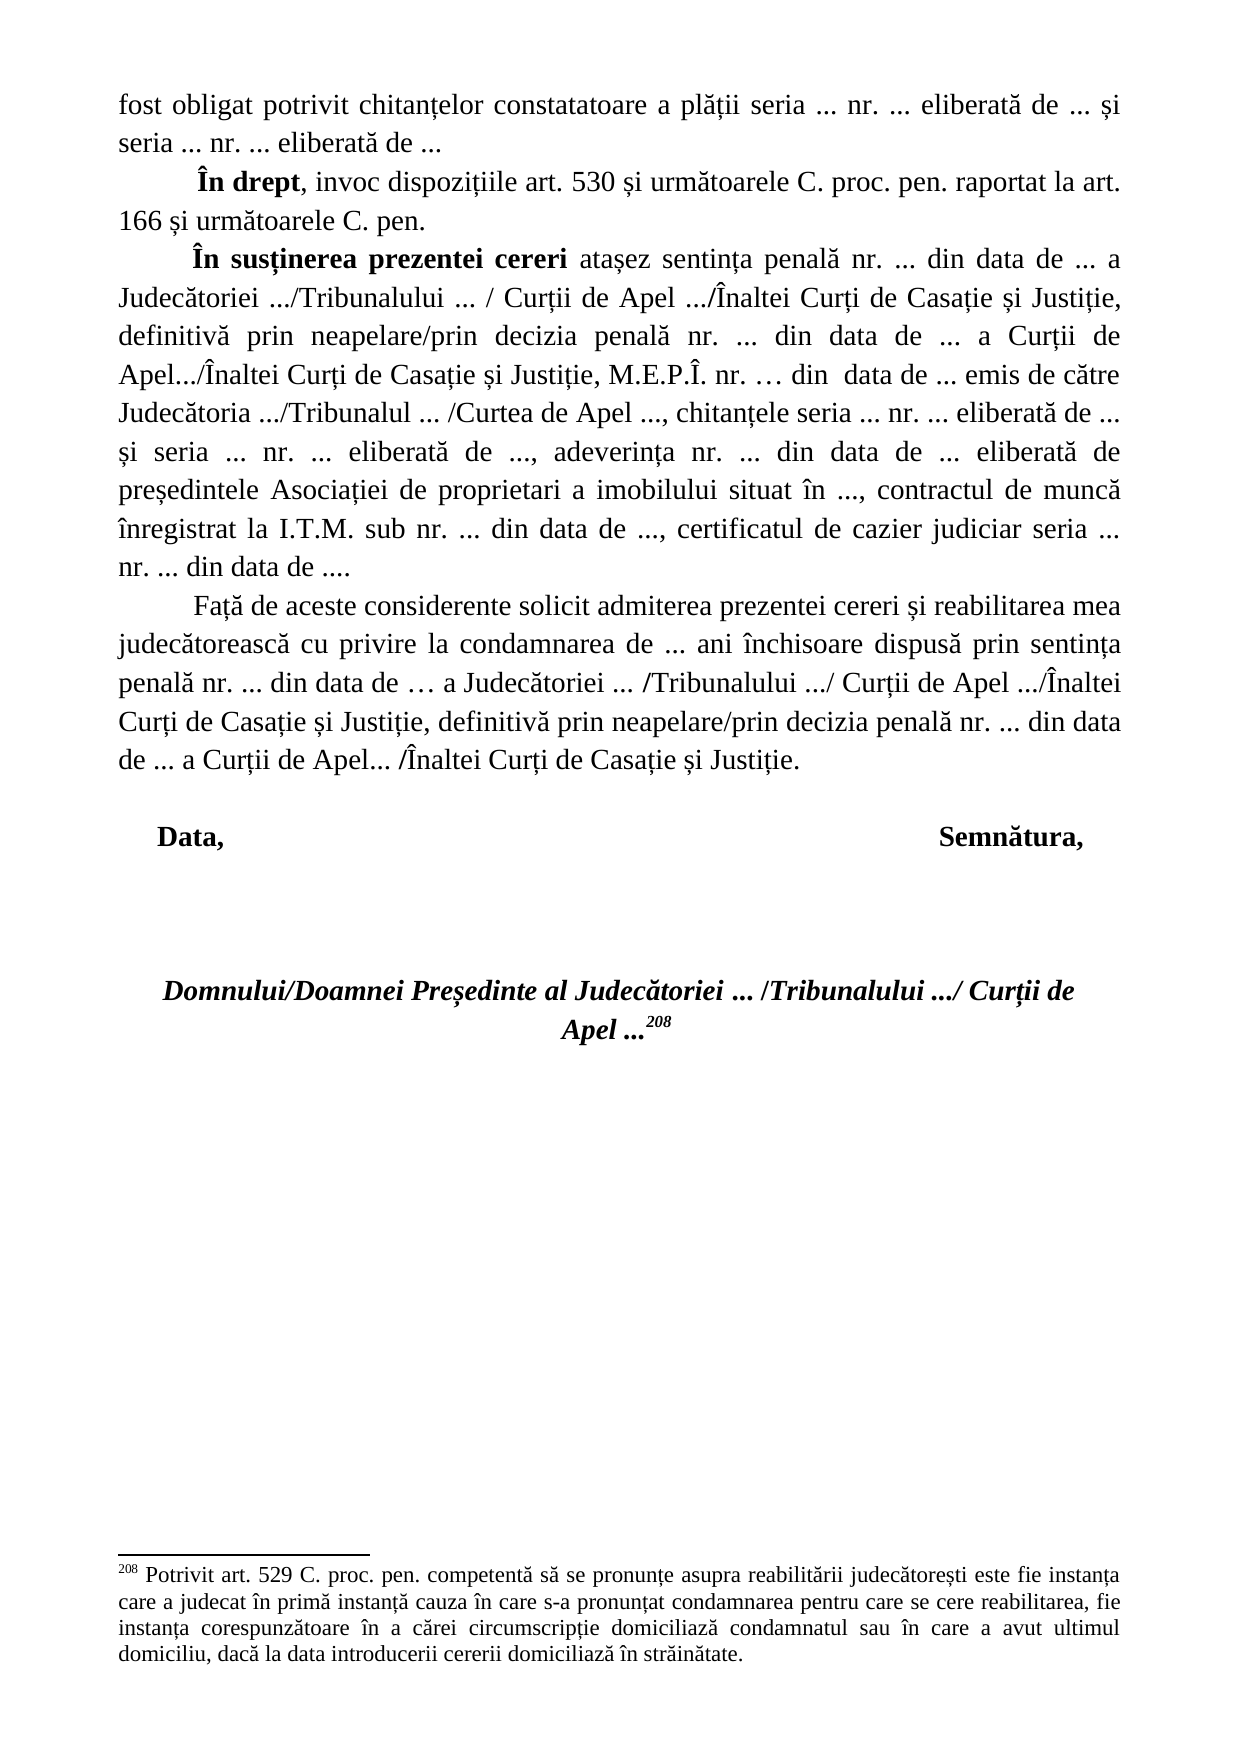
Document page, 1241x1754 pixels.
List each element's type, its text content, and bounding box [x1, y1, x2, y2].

text În drept, invoc dispozițiile art. 530 și următoarele C. proc. pen. raportat la art. 166 și următoarele C. pen. [118, 164, 1122, 236]
text Potrivit art. 529 C. proc. pen. competentă să se pronunțe asupra reabilitării judecătorești este fie instanța care a judecat în primă instanță cauza în care s-a pronunțat condamnarea pentru care se cere reabilitarea, fie instanța corespunzătoare în a cărei circumscripție domiciliază condamnatul sau în care a avut ultimul domiciliu, dacă la data introducerii cererii domiciliază în străinătate. [118, 1561, 1122, 1667]
text Domnului/Doamnei Președinte al Judecătoriei ... /Tribunalului .../ Curții de Apel ... [118, 973, 1122, 1046]
text Data, Semnătura, [118, 819, 1122, 853]
text În susținerea prezentei cereri atașez sentința penală nr. ... din data de ... a Judecătoriei .../Tribunalului ... / Curții de Apel .../Înaltei Curți de Casație și Justiție, definitivă prin neapelare/prin decizia penală nr. ... din data de ... a Curții de Apel.../Înaltei Curți de Casație și Justiție, M.E.P.Î. nr. … din data de ... emis de către Judecătoria .../Tribunalul ... /Curtea de Apel ..., chitanțele seria ... nr. ... eliberată de ... și seria ... nr. ... eliberată de ..., adeverința nr. ... din data de ... eliberată de președintele Asociației de proprietari a imobilului situat în ..., contractul de muncă înregistrat la I.T.M. sub nr. ... din data de ..., certificatul de cazier judiciar seria ... nr. ... din data de .... [118, 241, 1122, 583]
text fost obligat potrivit chitanțelor constatatoare a plății seria ... nr. ... eliberată de ... și seria ... nr. ... eliberată de ... [118, 87, 1122, 159]
text Față de aceste considerente solicit admiterea prezentei cereri și reabilitarea mea judecătorească cu privire la condamnarea de ... ani închisoare dispusă prin sentința penală nr. ... din data de … a Judecătoriei ... /Tribunalului .../ Curții de Apel .../Înaltei Curți de Casație și Justiție, definitivă prin neapelare/prin decizia penală nr. ... din data de ... a Curții de Apel... /Înaltei Curți de Casație și Justiție. [118, 588, 1122, 776]
